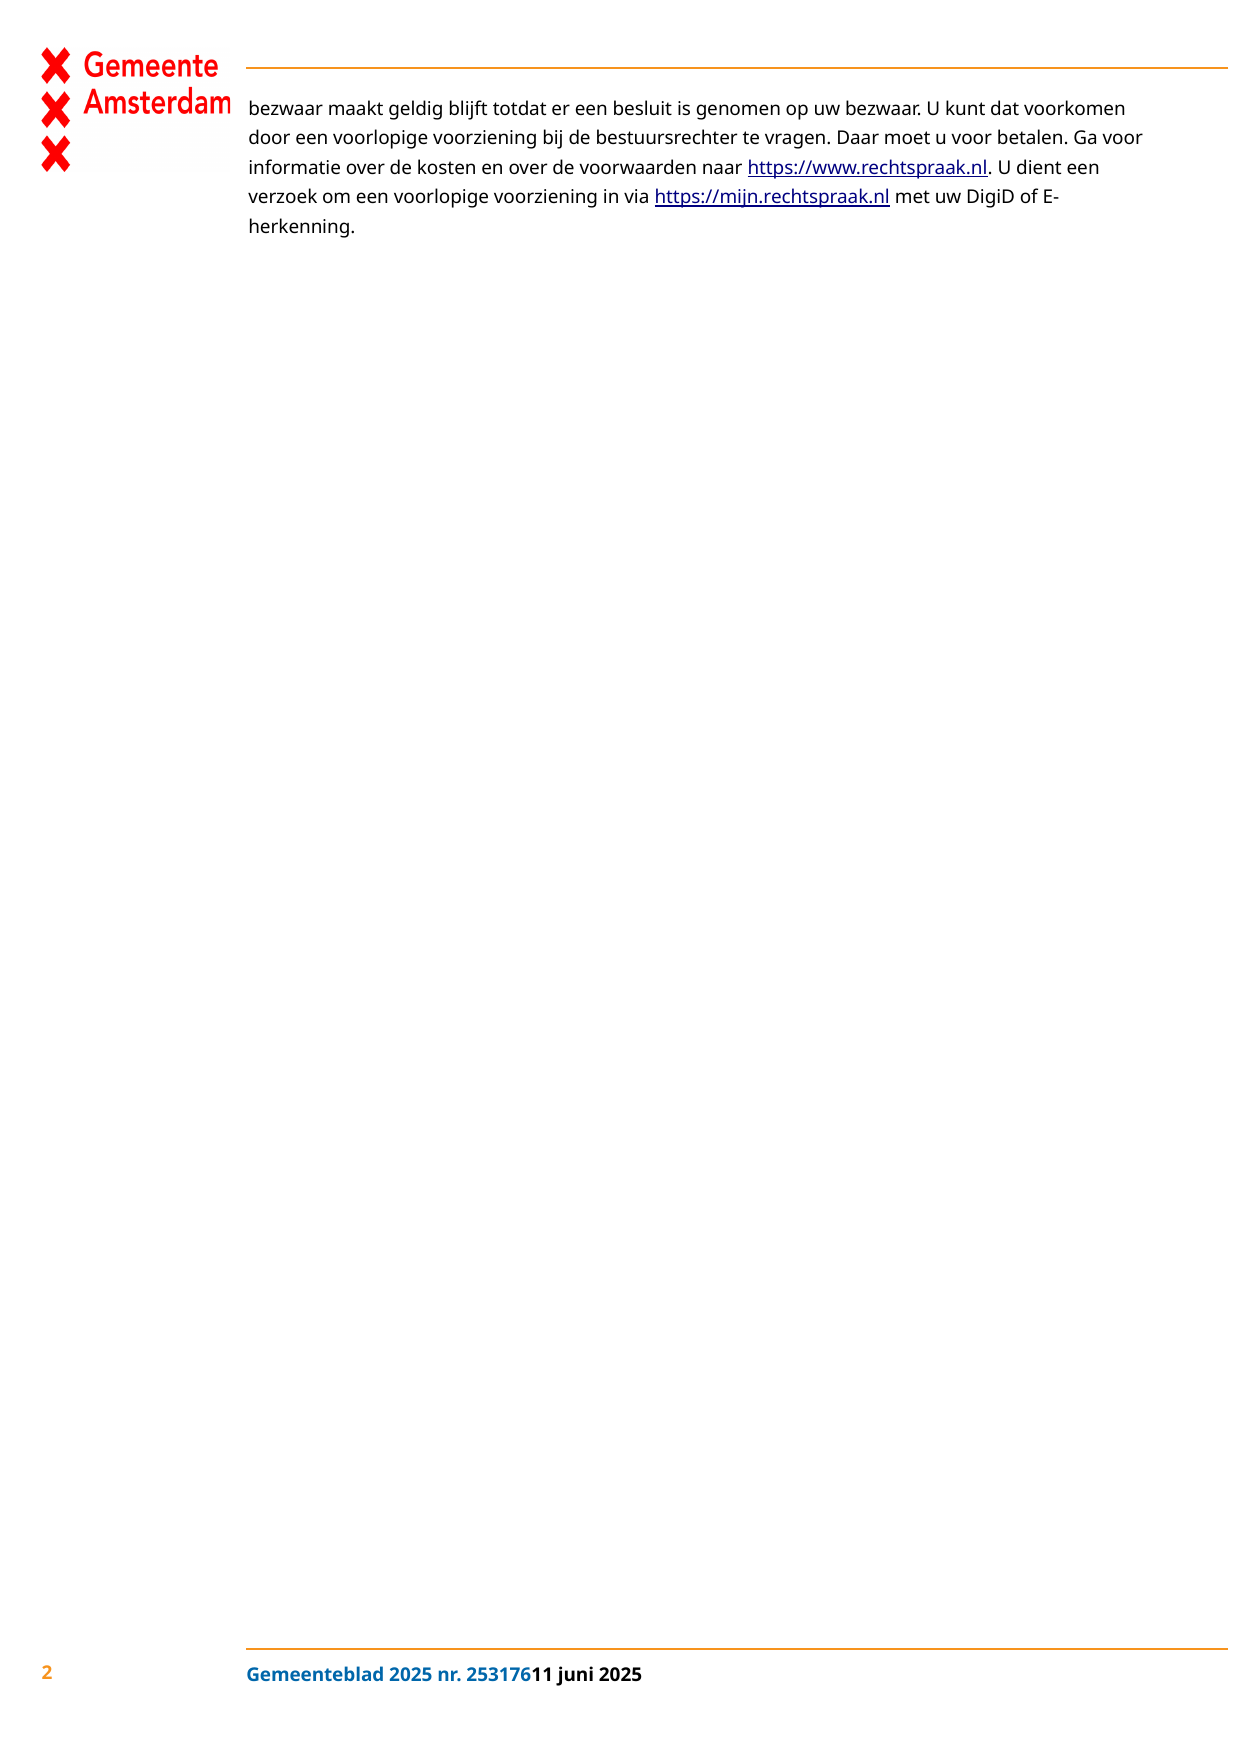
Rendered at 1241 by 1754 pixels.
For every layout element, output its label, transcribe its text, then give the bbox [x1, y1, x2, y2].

picture [41, 47, 231, 172]
text bezwaar maakt geldig blijft totdat er een besluit is genomen op uw bezwaar. U kunt dat voorkomen door een voorlopige voorziening bij de bestuursrechter te vragen. Daar moet u voor betalen. Ga voor informatie over de kosten en over de voorwaarden naar https://www.rechtspraak.nl. U dient een verzoek om een voorlopige voorziening in via https://mijn.rechtspraak.nl met uw DigiD of E-herkenning. [248, 95, 1152, 239]
